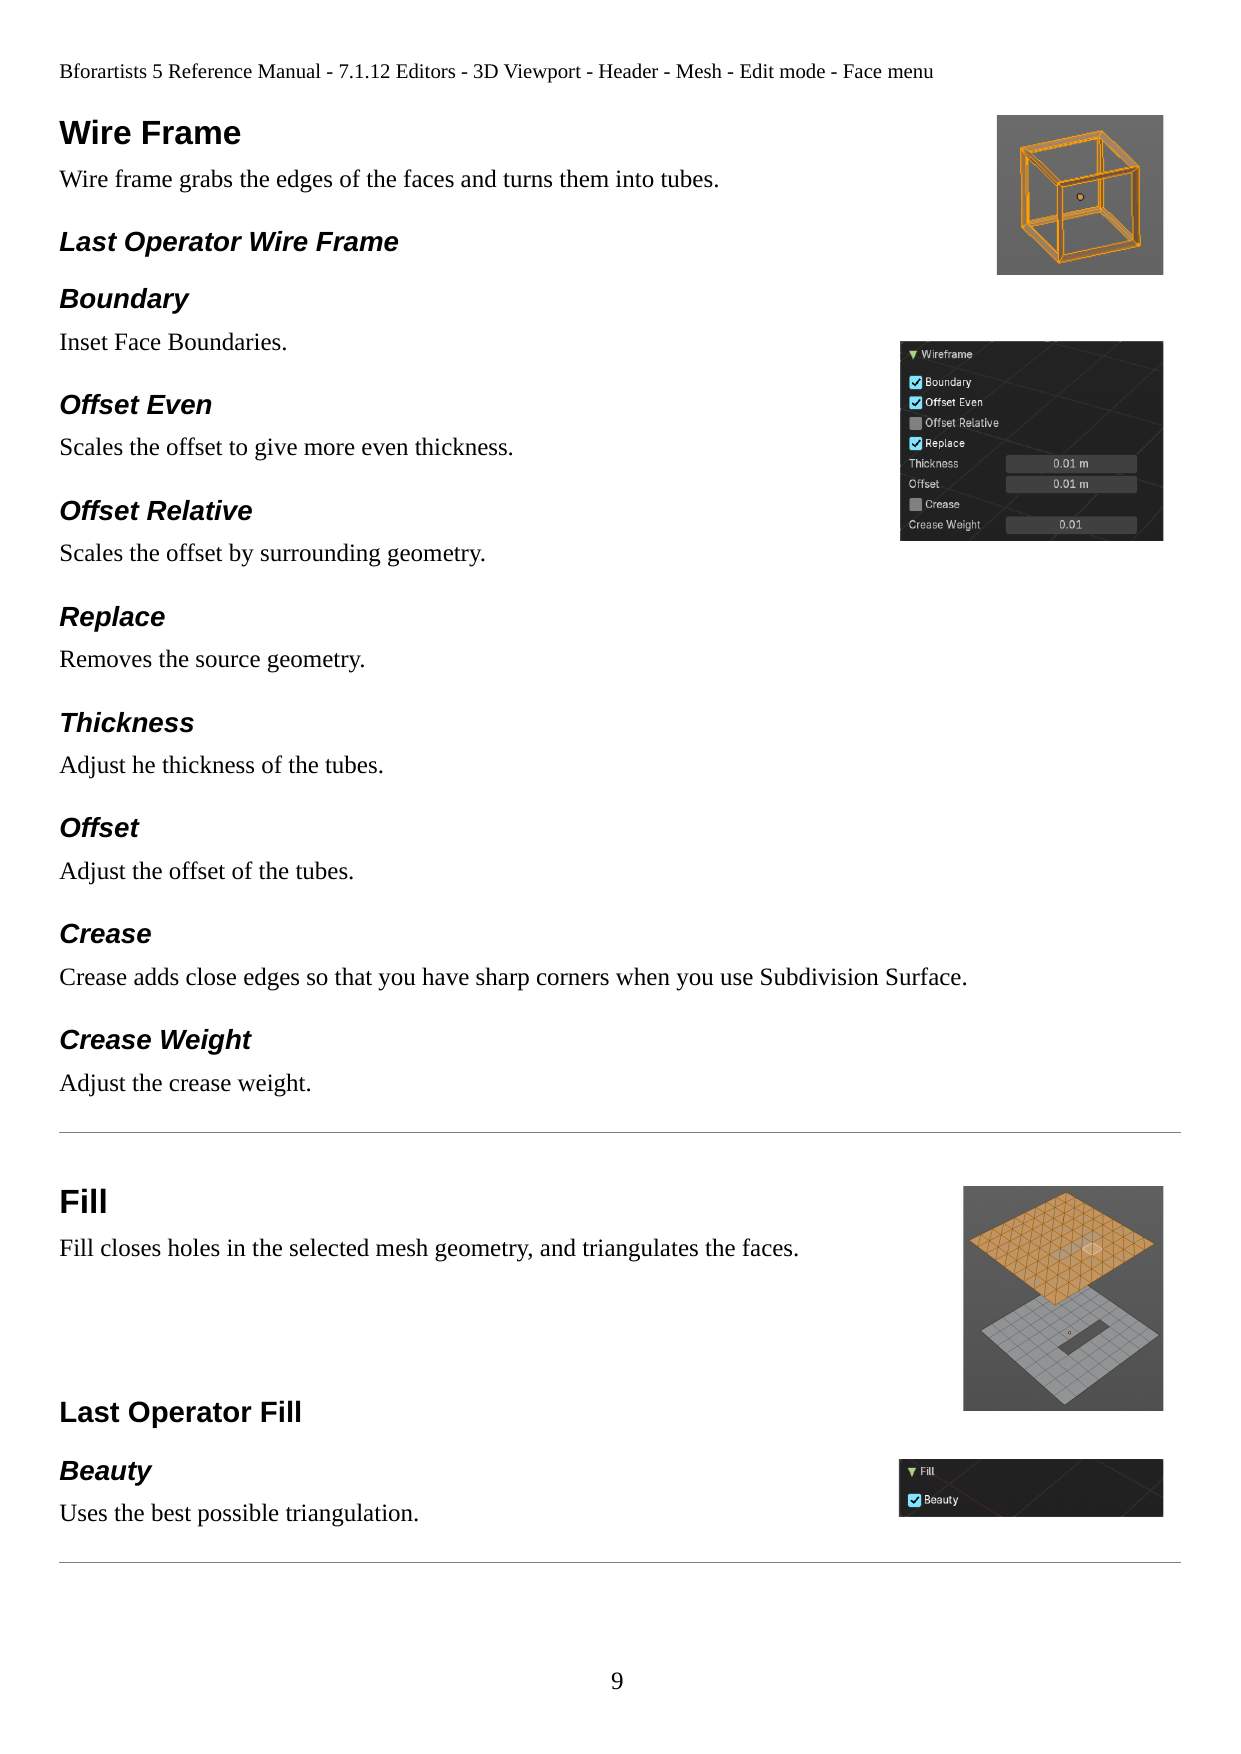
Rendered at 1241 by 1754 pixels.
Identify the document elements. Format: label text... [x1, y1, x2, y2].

subtitle Thickness [59, 706, 1181, 738]
subtitle Last Operator Wire Frame [59, 225, 996, 257]
subtitle [1164, 388, 1181, 420]
text Fill closes holes in the selected mesh geometry, and triangulates the faces. [59, 1233, 963, 1262]
subtitle Crease [59, 918, 1181, 950]
subtitle Wire Frame [59, 113, 1181, 151]
text Removes the source geometry. [59, 644, 1181, 673]
text Adjust the crease weight. [59, 1068, 1181, 1097]
picture [996, 115, 1164, 275]
picture [900, 341, 1164, 541]
text Crease adds close edges so that you have sharp corners when you use Subdivision Surface. [59, 962, 1181, 991]
text Uses the best possible triangulation. [59, 1498, 1181, 1527]
subtitle Offset [59, 812, 1181, 844]
text Inset Face Boundaries. [59, 327, 1181, 355]
subtitle Offset Relative [59, 494, 900, 526]
text Scales the offset by surrounding geometry. [59, 538, 1181, 567]
text Scales the offset to give more even thickness. [59, 432, 900, 461]
subtitle Fill [59, 1182, 1181, 1221]
subtitle Crease Weight [59, 1024, 1181, 1056]
text Adjust he thickness of the tubes. [59, 750, 1181, 779]
subtitle Offset Even [59, 388, 900, 420]
subtitle Beauty [59, 1454, 1181, 1486]
text Adjust the offset of the tubes. [59, 856, 1181, 885]
subtitle Last Operator Fill [59, 1395, 1181, 1429]
subtitle Boundary [59, 282, 1181, 314]
subtitle Replace [59, 600, 1181, 632]
picture [963, 1186, 1164, 1411]
text Wire frame grabs the edges of the faces and turns them into tubes. [59, 164, 996, 192]
picture [898, 1459, 1164, 1517]
subtitle [1164, 225, 1181, 257]
subtitle [1164, 494, 1181, 526]
